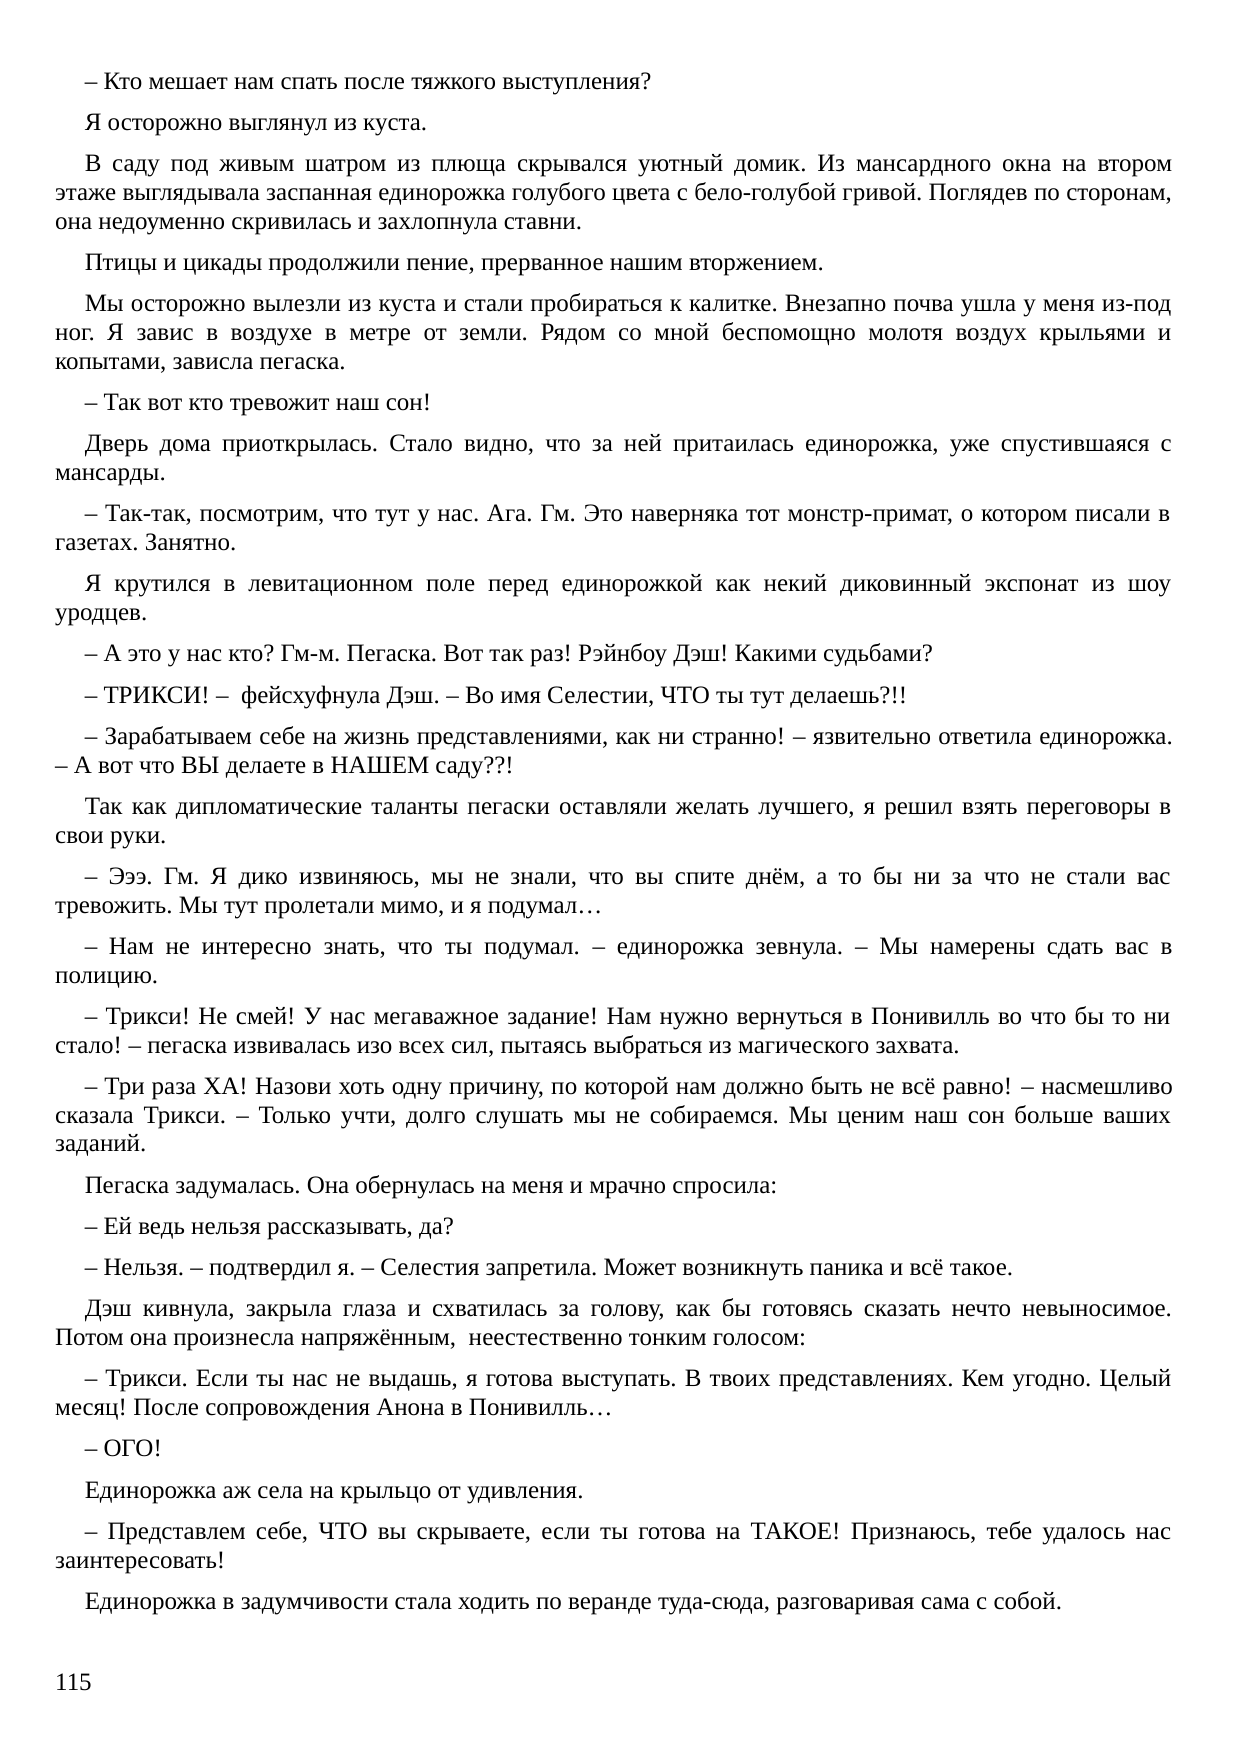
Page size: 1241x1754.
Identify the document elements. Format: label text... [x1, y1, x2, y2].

text – Нам не интересно знать, что ты подумал. – единорожка зевнула. – Мы намерены сдать вас в полицию. [55, 931, 1173, 988]
text – Трикси! Не смей! У нас мегаважное задание! Нам нужно вернуться в Понивилль во что бы то ни стало! – пегаска извивалась изо всех сил, пытаясь выбраться из магического захвата. [55, 1001, 1173, 1058]
text – Зарабатываем себе на жизнь представлениями, как ни странно! – язвительно ответила единорожка. – А вот что ВЫ делаете в НАШЕМ саду??! [55, 721, 1173, 778]
text – Кто мешает нам спать после тяжкого выступления? [55, 66, 1173, 95]
text – ТРИКСИ! – фейсхуфнула Дэш. – Во имя Селестии, ЧТО ты тут делаешь?!! [55, 680, 1173, 708]
text Единорожка аж села на крыльцо от удивления. [55, 1475, 1173, 1503]
text Так как дипломатические таланты пегаски оставляли желать лучшего, я решил взять переговоры в свои руки. [55, 791, 1173, 848]
text – Нельзя. – подтвердил я. – Селестия запретила. Может возникнуть паника и всё такое. [55, 1252, 1173, 1281]
text Я крутился в левитационном поле перед единорожкой как некий диковинный экспонат из шоу уродцев. [55, 568, 1173, 626]
text – Трикси. Если ты нас не выдашь, я готова выступать. В твоих представлениях. Кем угодно. Целый месяц! После сопровождения Анона в Понивилль… [55, 1363, 1173, 1421]
text Мы осторожно вылезли из куста и стали пробираться к калитке. Внезапно почва ушла у меня из-под ног. Я завис в воздухе в метре от земли. Рядом со мной беспомощно молотя воздух крыльями и копытами, зависла пегаска. [55, 288, 1173, 375]
text – Так-так, посмотрим, что тут у нас. Ага. Гм. Это наверняка тот монстр-примат, о котором писали в газетах. Занятно. [55, 498, 1173, 556]
text – ОГО! [55, 1433, 1173, 1462]
text Единорожка в задумчивости стала ходить по веранде туда-сюда, разговаривая сама с собой. [55, 1586, 1173, 1615]
text – Представлем себе, ЧТО вы скрываете, если ты готова на ТАКОЕ! Признаюсь, тебе удалось нас заинтересовать! [55, 1516, 1173, 1573]
text Птицы и цикады продолжили пение, прерванное нашим вторжением. [55, 247, 1173, 276]
text Дэш кивнула, закрыла глаза и схватилась за голову, как бы готовясь сказать нечто невыносимое. Потом она произнесла напряжённым, неестественно тонким голосом: [55, 1293, 1173, 1351]
text Дверь дома приоткрылась. Стало видно, что за ней притаилась единорожка, уже спустившаяся с мансарды. [55, 428, 1173, 486]
text В саду под живым шатром из плюща скрывался уютный домик. Из мансардного окна на втором этаже выглядывала заспанная единорожка голубого цвета с бело-голубой гривой. Поглядев по сторонам, она недоуменно скривилась и захлопнула ставни. [55, 148, 1173, 235]
text – Три раза ХА! Назови хоть одну причину, по которой нам должно быть не всё равно! – насмешливо сказала Трикси. – Только учти, долго слушать мы не собираемся. Мы ценим наш сон больше ваших заданий. [55, 1071, 1173, 1157]
text – Так вот кто тревожит наш сон! [55, 387, 1173, 416]
text – Эээ. Гм. Я дико извиняюсь, мы не знали, что вы спите днём, а то бы ни за что не стали вас тревожить. Мы тут пролетали мимо, и я подумал… [55, 861, 1173, 918]
text – Ей ведь нельзя рассказывать, да? [55, 1211, 1173, 1240]
text – А это у нас кто? Гм-м. Пегаска. Вот так раз! Рэйнбоу Дэш! Какими судьбами? [55, 638, 1173, 667]
text Пегаска задумалась. Она обернулась на меня и мрачно спросила: [55, 1170, 1173, 1198]
text Я осторожно выглянул из куста. [55, 107, 1173, 136]
